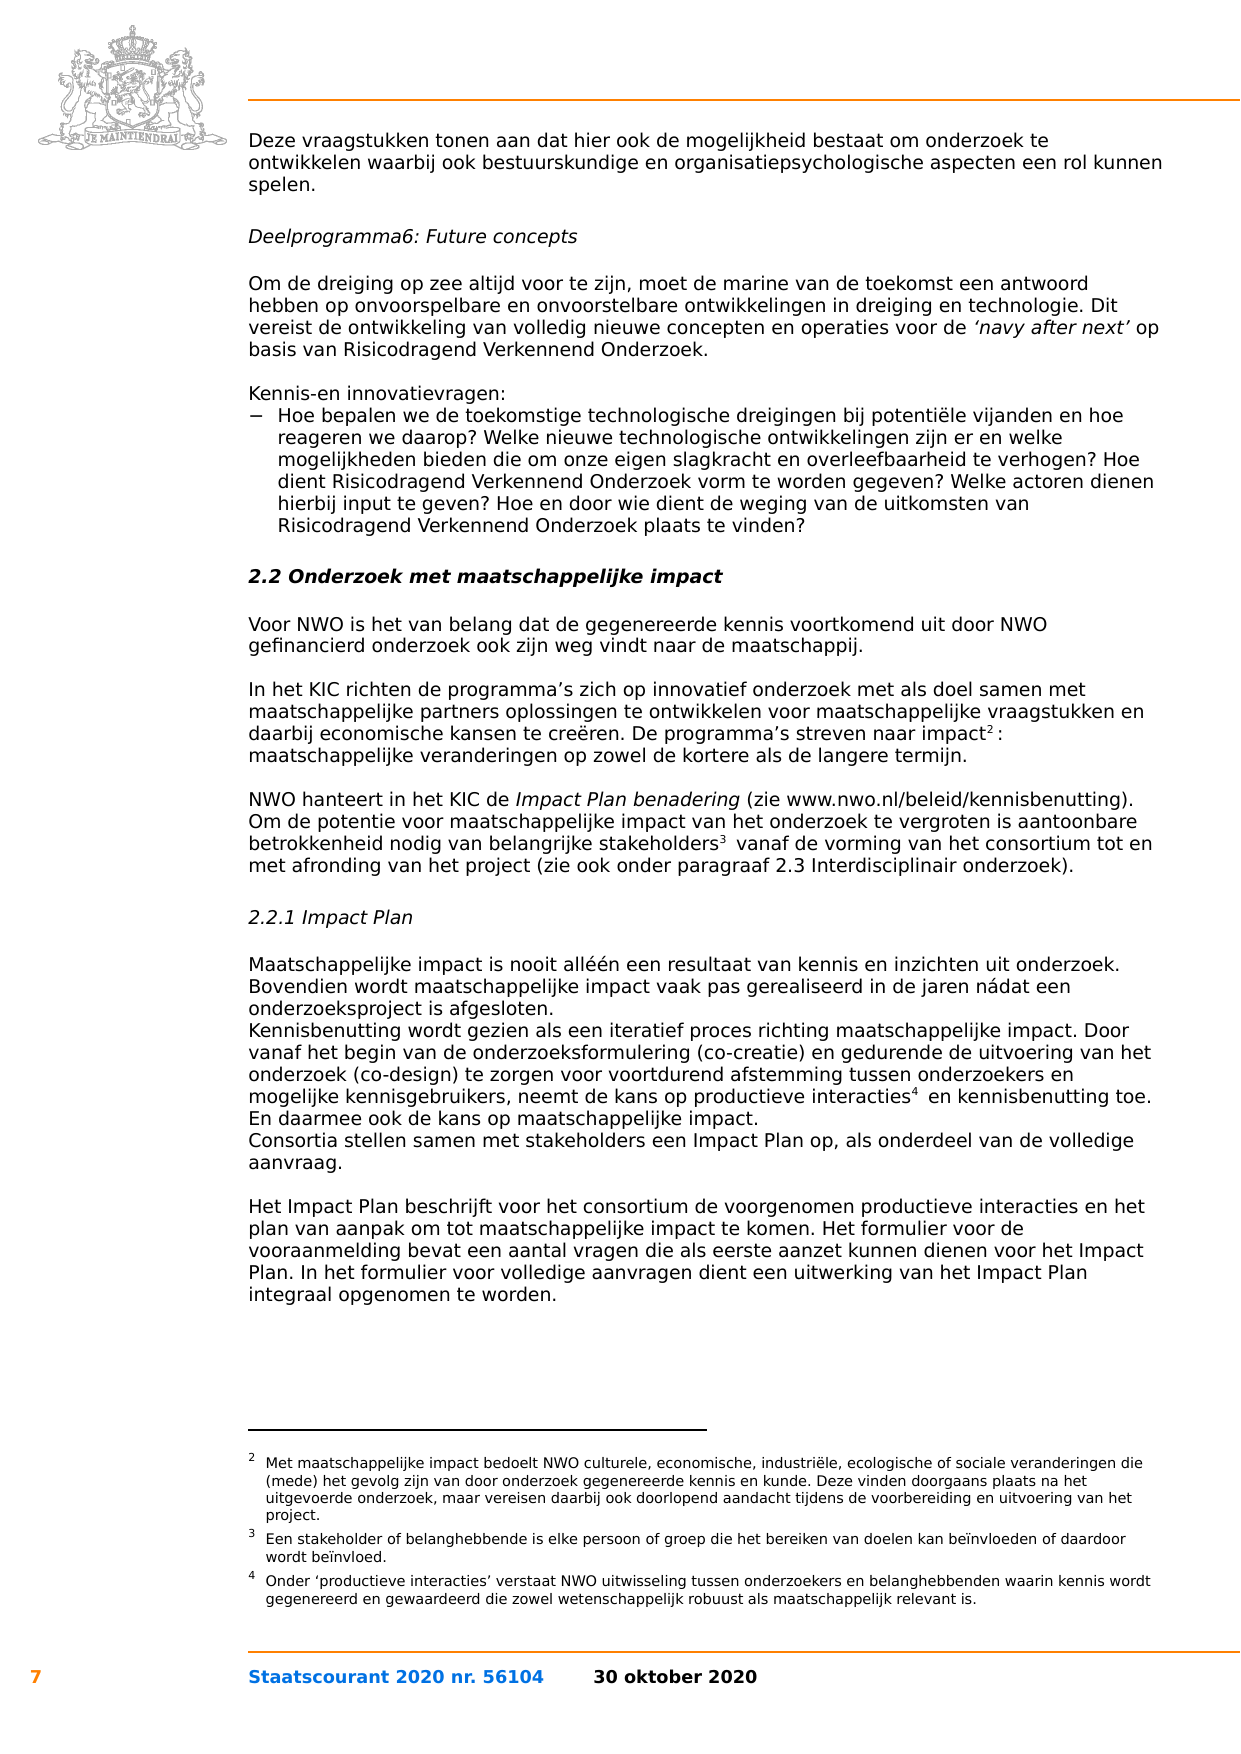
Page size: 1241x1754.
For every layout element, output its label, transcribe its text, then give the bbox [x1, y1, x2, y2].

subtitle Deelprogramma6: Future concepts [248, 226, 1163, 248]
text In het KIC richten de programma’s zich op innovatief onderzoek met als doel samen met maatschappelijke partners oplossingen te ontwikkelen voor maatschappelijke vraagstukken en daarbij economische kansen te creëren. De programma’s streven naar impact: maatschappelijke veranderingen op zowel de kortere als de langere termijn. [248, 679, 1163, 767]
text Om de dreiging op zee altijd voor te zijn, moet de marine van de toekomst een antwoord hebben op onvoorspelbare en onvoorstelbare ontwikkelingen in dreiging en technologie. Dit vereist de ontwikkeling van volledig nieuwe concepten en operaties voor de ‘navy after next’ op basis van Risicodragend Verkennend Onderzoek. [248, 273, 1163, 361]
picture [38, 25, 227, 150]
text Consortia stellen samen met stakeholders een Impact Plan op, als onderdeel van de volledige aanvraag. [248, 1130, 1163, 1174]
text NWO hanteert in het KIC de Impact Plan benadering (zie www.nwo.nl/beleid/kennisbenutting). Om de potentie voor maatschappelijke impact van het onderzoek te vergroten is aantoonbare betrokkenheid nodig van belangrijke stakeholders vanaf de vorming van het consortium tot en met afronding van het project (zie ook onder paragraaf 2.3 Interdisciplinair onderzoek). [248, 789, 1163, 877]
text Het Impact Plan beschrijft voor het consortium de voorgenomen productieve interacties en het plan van aanpak om tot maatschappelijke impact te komen. Het formulier voor de vooraanmelding bevat een aantal vragen die als eerste aanzet kunnen dienen voor het Impact Plan. In het formulier voor volledige aanvragen dient een uitwerking van het Impact Plan integraal opgenomen te worden. [248, 1196, 1163, 1306]
text − Hoe bepalen we de toekomstige technologische dreigingen bij potentiële vijanden en hoe reageren we daarop? Welke nieuwe technologische ontwikkelingen zijn er en welke mogelijkheden bieden die om onze eigen slagkracht en overleefbaarheid te verhogen? Hoe dient Risicodragend Verkennend Onderzoek vorm te worden gegeven? Welke actoren dienen hierbij input te geven? Hoe en door wie dient de weging van de uitkomsten van Risicodragend Verkennend Onderzoek plaats te vinden? [248, 404, 1163, 536]
text Een stakeholder of belanghebbende is elke persoon of groep die het bereiken van doelen kan beïnvloeden of daardoor wordt beïnvloed. [248, 1527, 1163, 1566]
text Kennis-en innovatievragen: [248, 383, 1163, 404]
text Kennisbenutting wordt gezien als een iteratief proces richting maatschappelijke impact. Door vanaf het begin van de onderzoeksformulering (co-creatie) en gedurende de uitvoering van het onderzoek (co-design) te zorgen voor voortdurend afstemming tussen onderzoekers en mogelijke kennisgebruikers, neemt de kans op productieve interacties en kennisbenutting toe. En daarmee ook de kans op maatschappelijke impact. [248, 1020, 1163, 1130]
text Maatschappelijke impact is nooit alléén een resultaat van kennis en inzichten uit onderzoek. Bovendien wordt maatschappelijke impact vaak pas gerealiseerd in de jaren nádat een onderzoeksproject is afgesloten. [248, 954, 1163, 1020]
subtitle 2.2.1 Impact Plan [248, 907, 1163, 929]
text Met maatschappelijke impact bedoelt NWO culturele, economische, industriële, ecologische of sociale veranderingen die (mede) het gevolg zijn van door onderzoek gegenereerde kennis en kunde. Deze vinden doorgaans plaats na het uitgevoerde onderzoek, maar vereisen daarbij ook doorlopend aandacht tijdens de voorbereiding en uitvoering van het project. [248, 1451, 1163, 1524]
text Voor NWO is het van belang dat de gegenereerde kennis voortkomend uit door NWO gefinancierd onderzoek ook zijn weg vindt naar de maatschappij. [248, 613, 1163, 657]
text Onder ‘productieve interacties’ verstaat NWO uitwisseling tussen onderzoekers en belanghebbenden waarin kennis wordt gegenereerd en gewaardeerd die zowel wetenschappelijk robuust als maatschappelijk relevant is. [248, 1569, 1163, 1608]
subtitle 2.2 Onderzoek met maatschappelijke impact [248, 566, 1163, 588]
text Deze vraagstukken tonen aan dat hier ook de mogelijkheid bestaat om onderzoek te ontwikkelen waarbij ook bestuurskundige en organisatiepsychologische aspecten een rol kunnen spelen. [248, 130, 1163, 196]
